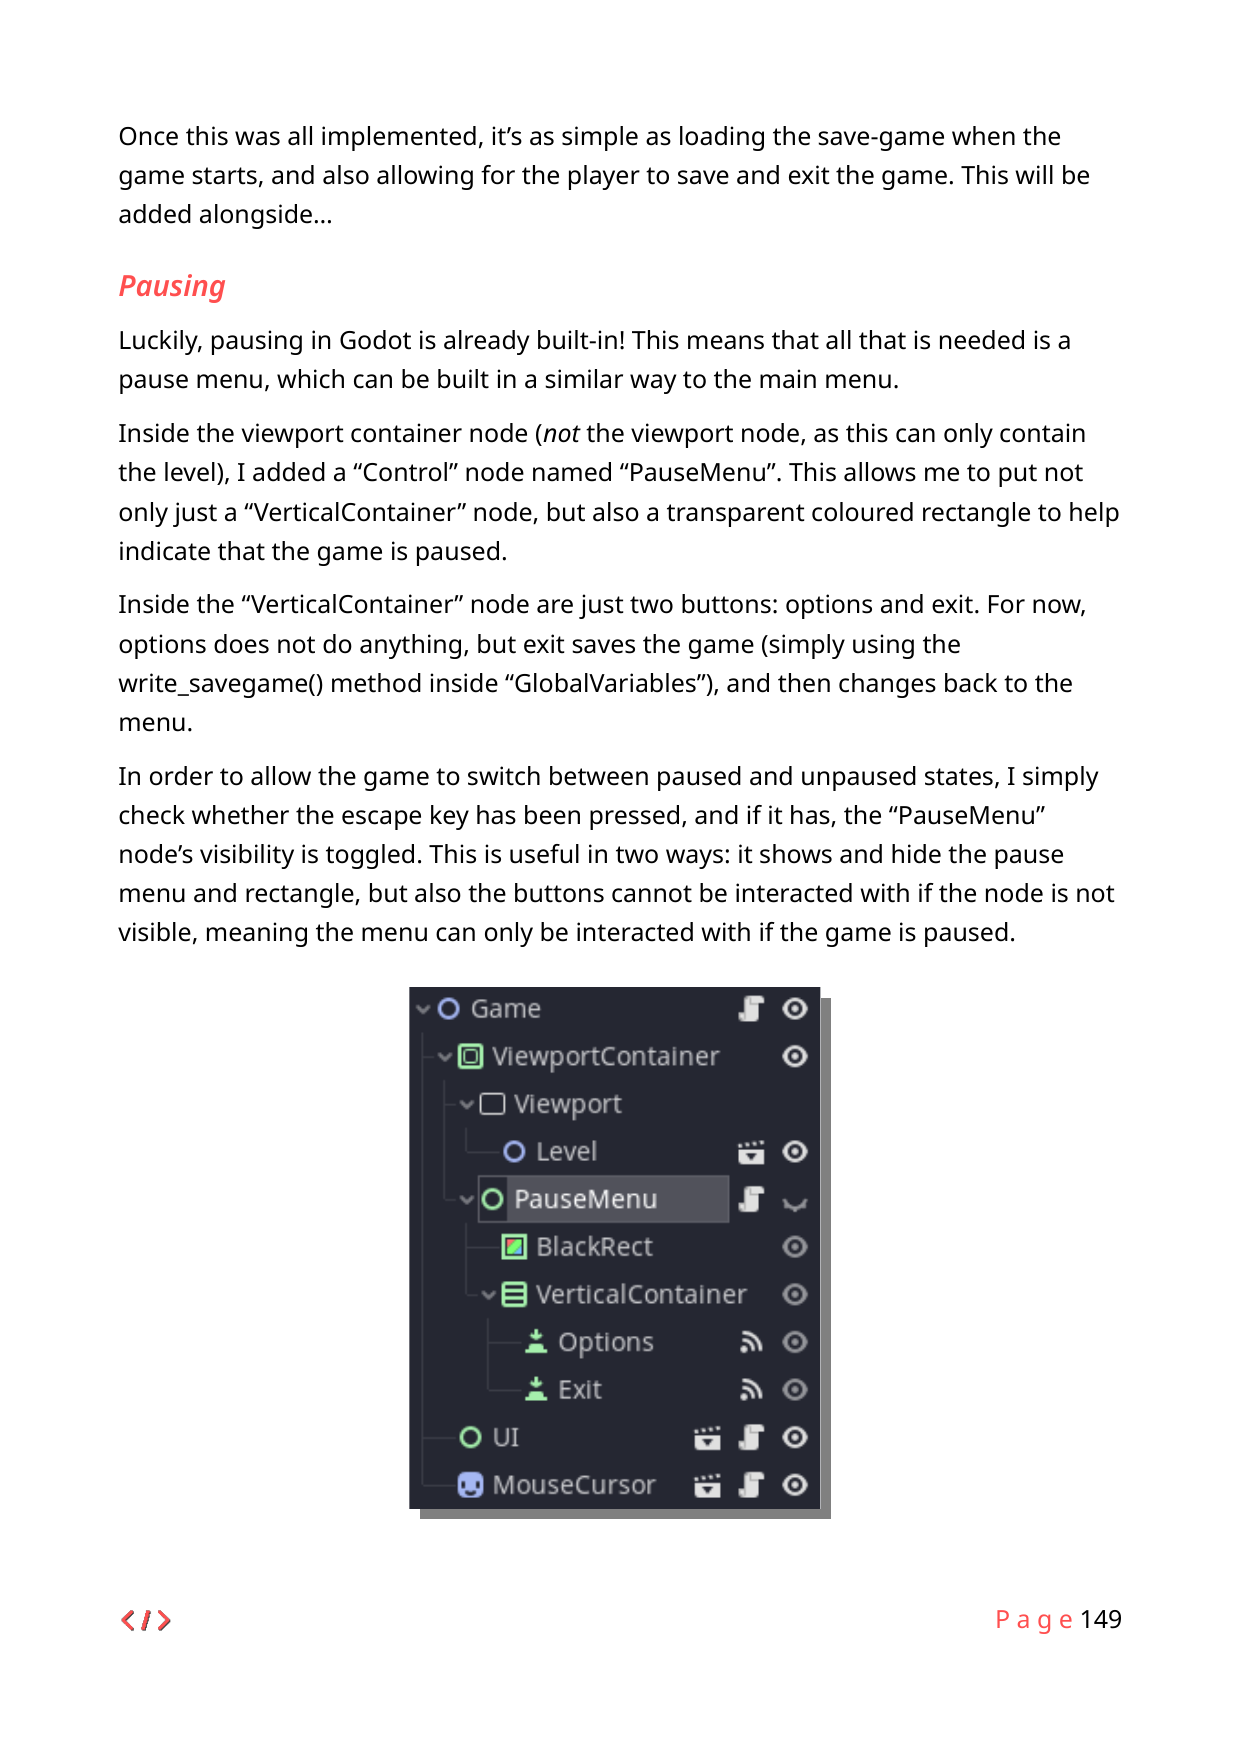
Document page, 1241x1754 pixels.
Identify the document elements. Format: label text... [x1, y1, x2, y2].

text Inside the viewport container node (not the viewport node, as this can only contain the level), I added a “Control” node named “PauseMenu”. This allows me to put not only just a “VerticalContainer” node, but also a transparent coloured rectangle to help indicate that the game is paused. [118, 416, 1122, 567]
text Inside the “VerticalContainer” node are just two buttons: options and exit. For now, options does not do anything, but exit saves the game (simply using the write_savegame() method inside “GlobalVariables”), and then changes back to the menu. [118, 587, 1122, 739]
text Luckily, pausing in Godot is already built-in! This means that all that is needed is a pause menu, which can be built in a similar way to the main menu. [118, 323, 1122, 396]
text In order to allow the game to switch between paused and unpaused states, I simply check whether the escape key has been pressed, and if it has, the “PauseMenu” node’s visibility is toggled. This is useful in two ways: it shows and hide the pause menu and rectangle, but also the buttons cannot be interacted with if the node is not visible, meaning the menu can only be interacted with if the game is paused. [118, 758, 1122, 949]
text Once this was all implemented, it’s as simple as loading the save-game when the game starts, and also allowing for the player to save and exit the game. This will be added alongside… [118, 118, 1122, 231]
picture [409, 987, 821, 1509]
picture [116, 1591, 175, 1649]
subtitle Pausing [118, 265, 1122, 304]
